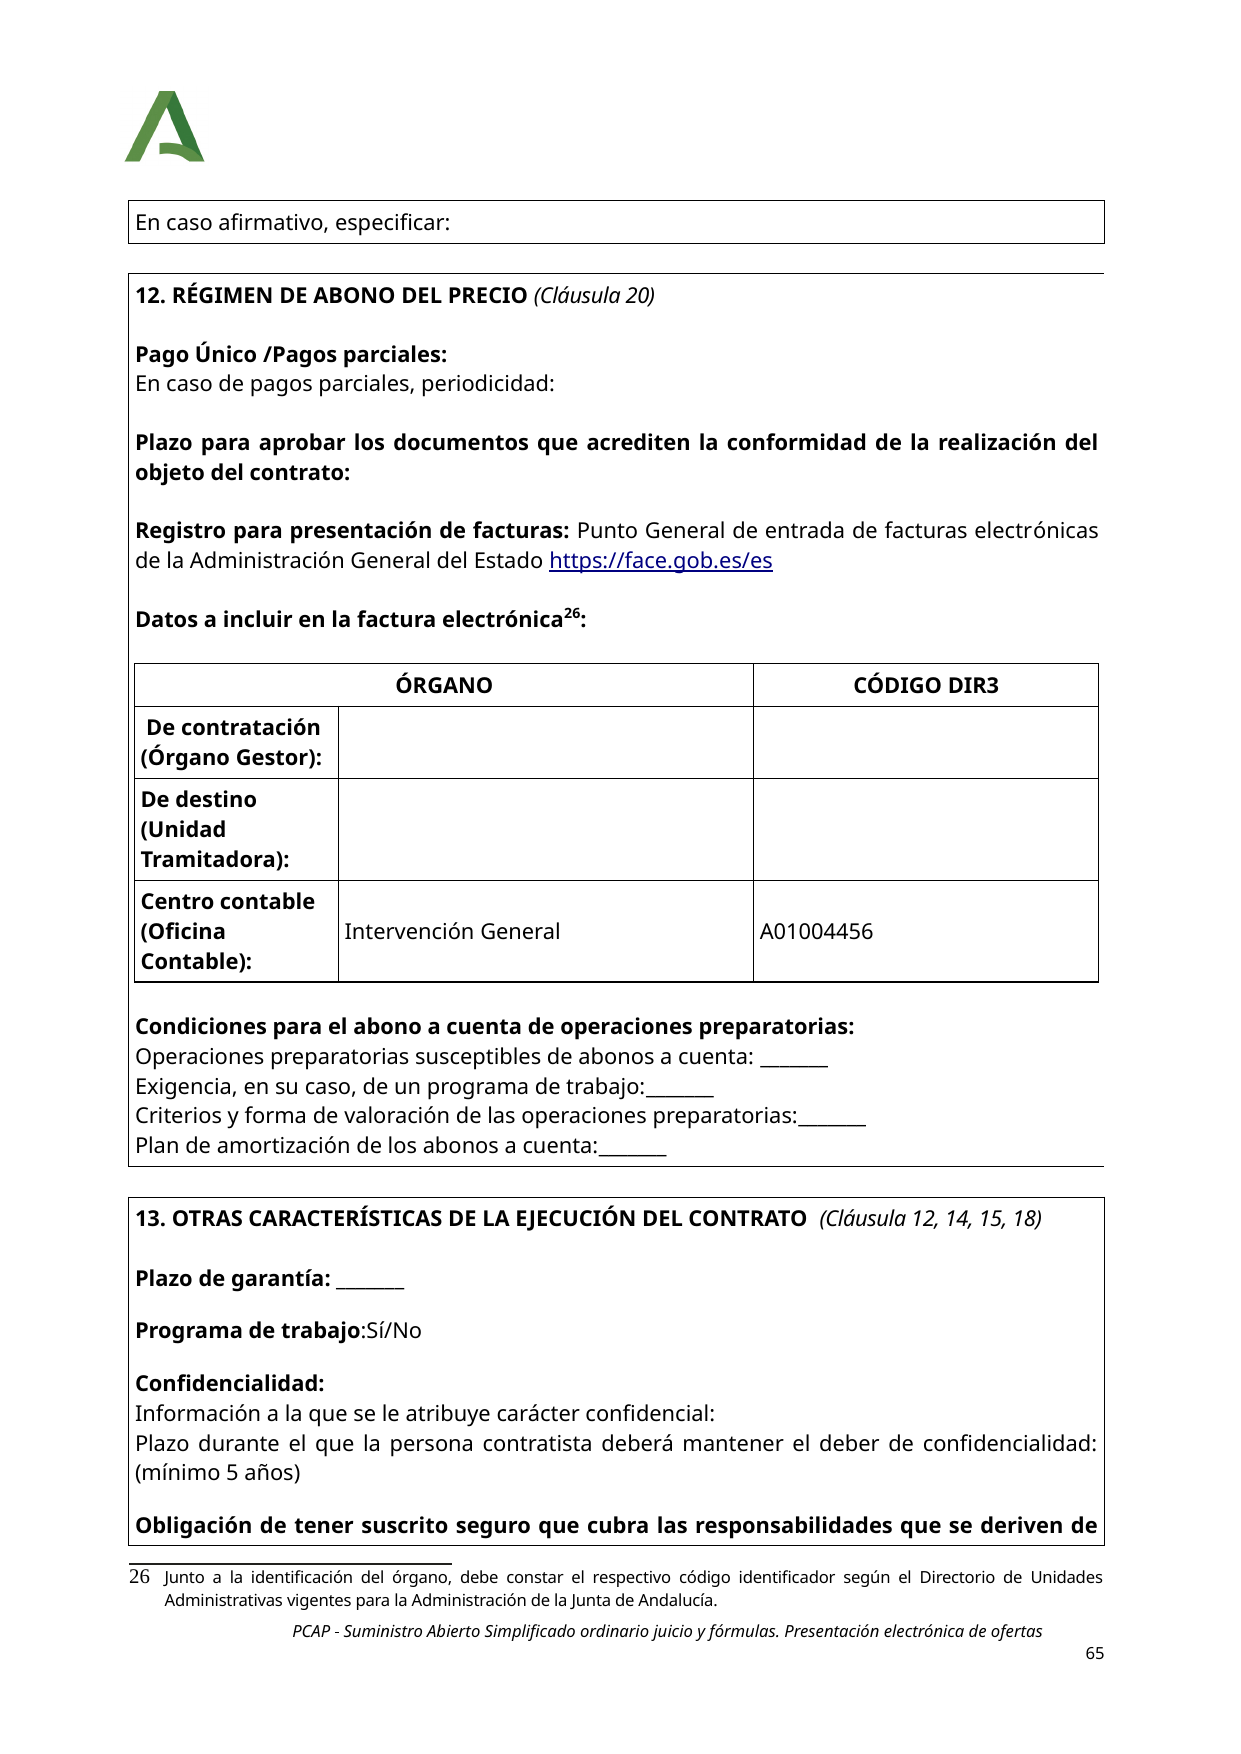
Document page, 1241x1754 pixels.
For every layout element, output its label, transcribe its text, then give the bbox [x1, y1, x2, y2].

table_cell [754, 779, 1098, 879]
table_cell [339, 779, 753, 879]
table_cell Centro contable (Oficina Contable): [135, 881, 338, 981]
table_header CÓDIGO DIR3 [754, 664, 1098, 706]
table_header 13. OTRAS CARACTERÍSTICAS DE LA EJECUCIÓN DEL CONTRATO (Cláusula 12, 14, 15, 18) Plazo de garantía: _______ Programa de trabajo:Sí/No Confidencialidad: Información a la que se le atribuye carácter confidencial: Plazo durante el que la persona contratista deberá mantener el deber de confidencialidad: (mínimo 5 años) Obligación de tener suscrito seguro que cubra las responsabilidades que se deriven de [129, 1198, 1104, 1545]
picture [120, 86, 209, 166]
table_cell De contratación (Órgano Gestor): [135, 707, 338, 778]
table_cell [754, 707, 1098, 778]
table_cell Intervención General [339, 881, 753, 981]
table_cell De destino (Unidad Tramitadora): [135, 779, 338, 879]
table_cell [339, 707, 753, 778]
table_header ÓRGANO [135, 664, 753, 706]
table_header 12. RÉGIMEN DE ABONO DEL PRECIO (Cláusula 20) Pago Único /Pagos parciales: En caso de pagos parciales, periodicidad: Plazo para aprobar los documentos que acrediten la conformidad de la realización del objeto del contrato: Registro para presentación de facturas: Punto General de entrada de facturas electrónicas de la Administración General del Estado https://face.gob.es/es Datos a incluir en la factura electrónica: Condiciones para el abono a cuenta de operaciones preparatorias: Operaciones preparatorias susceptibles de abonos a cuenta: _______ Exigencia, en su caso, de un programa de trabajo:_______ Criterios y forma de valoración de las operaciones preparatorias:_______ Plan de amortización de los abonos a cuenta:_______ [129, 274, 1104, 1166]
table_cell A01004456 [754, 881, 1098, 981]
table_header En caso afirmativo, especificar: [129, 201, 1104, 242]
